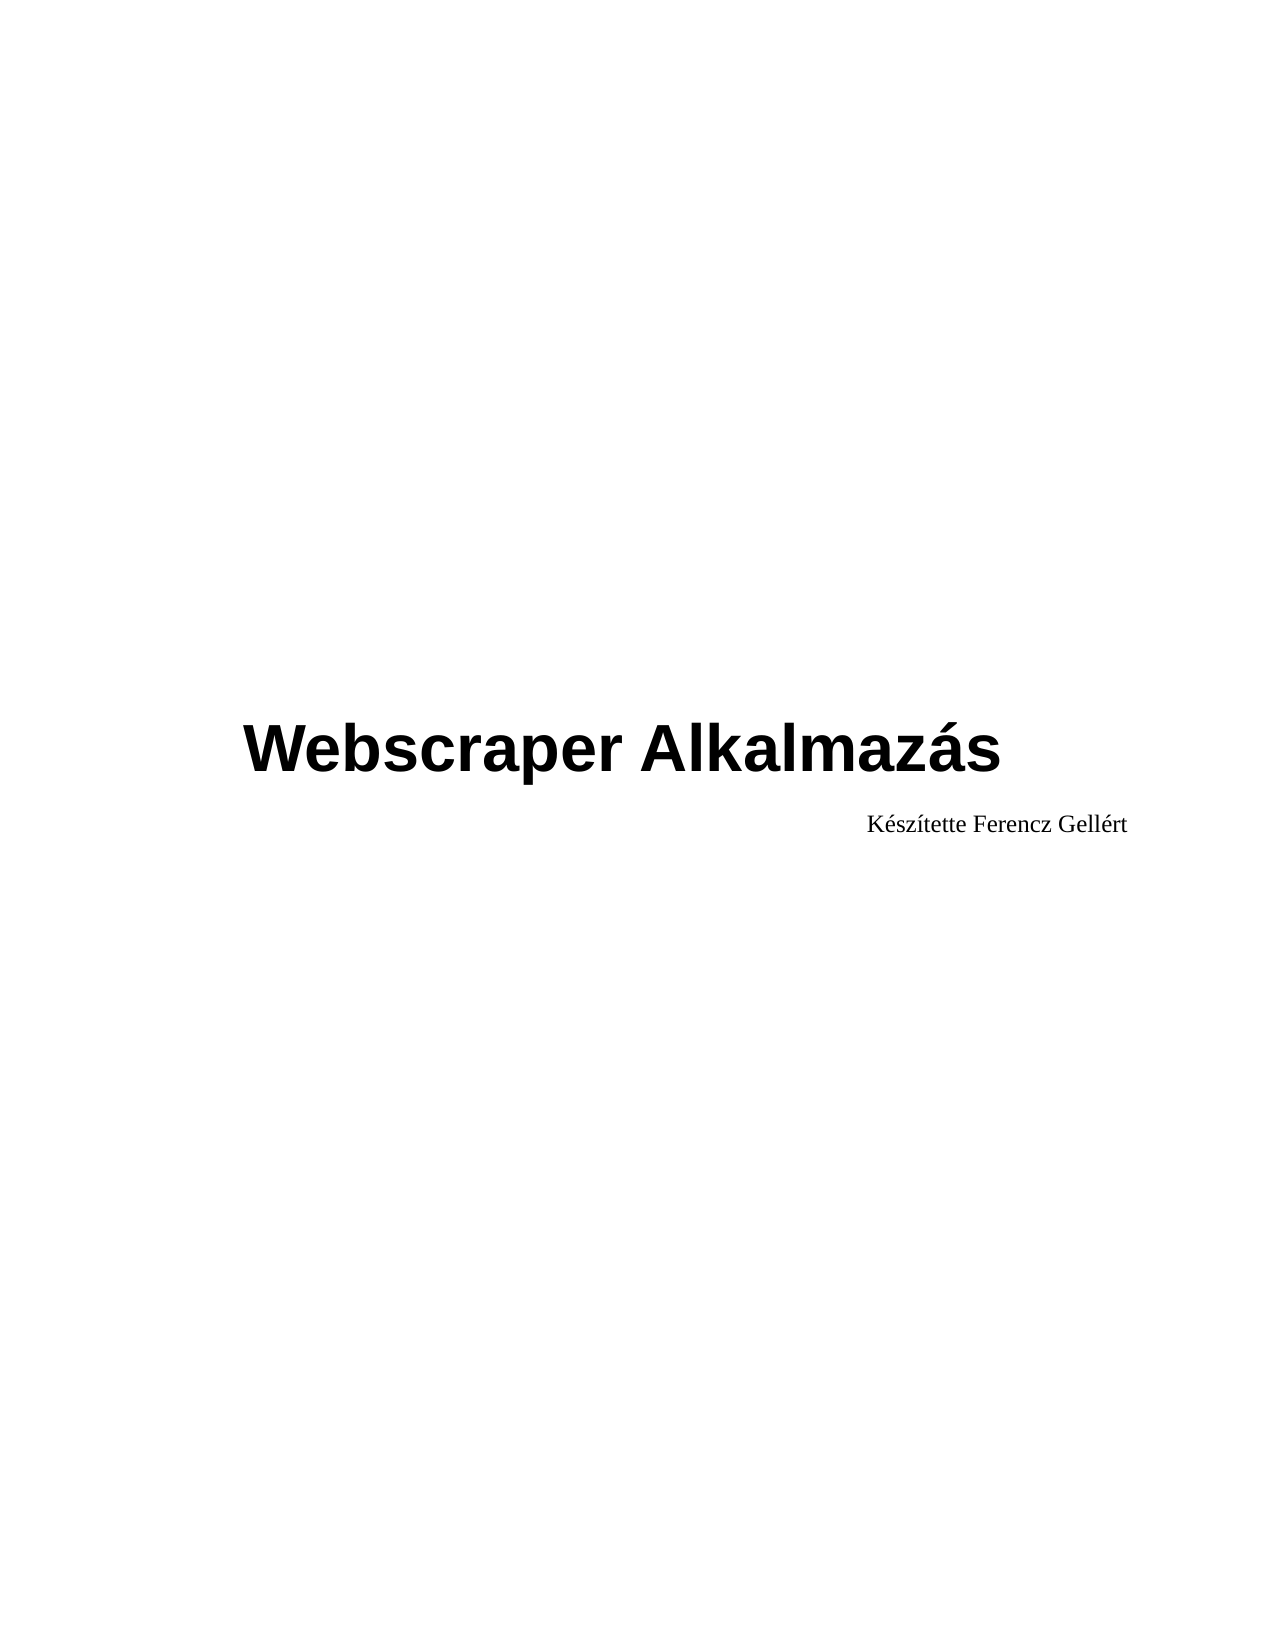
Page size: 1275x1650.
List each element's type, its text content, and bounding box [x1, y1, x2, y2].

title Webscraper Alkalmazás [118, 709, 1127, 785]
text Készítette Ferencz Gellért [118, 809, 1127, 838]
